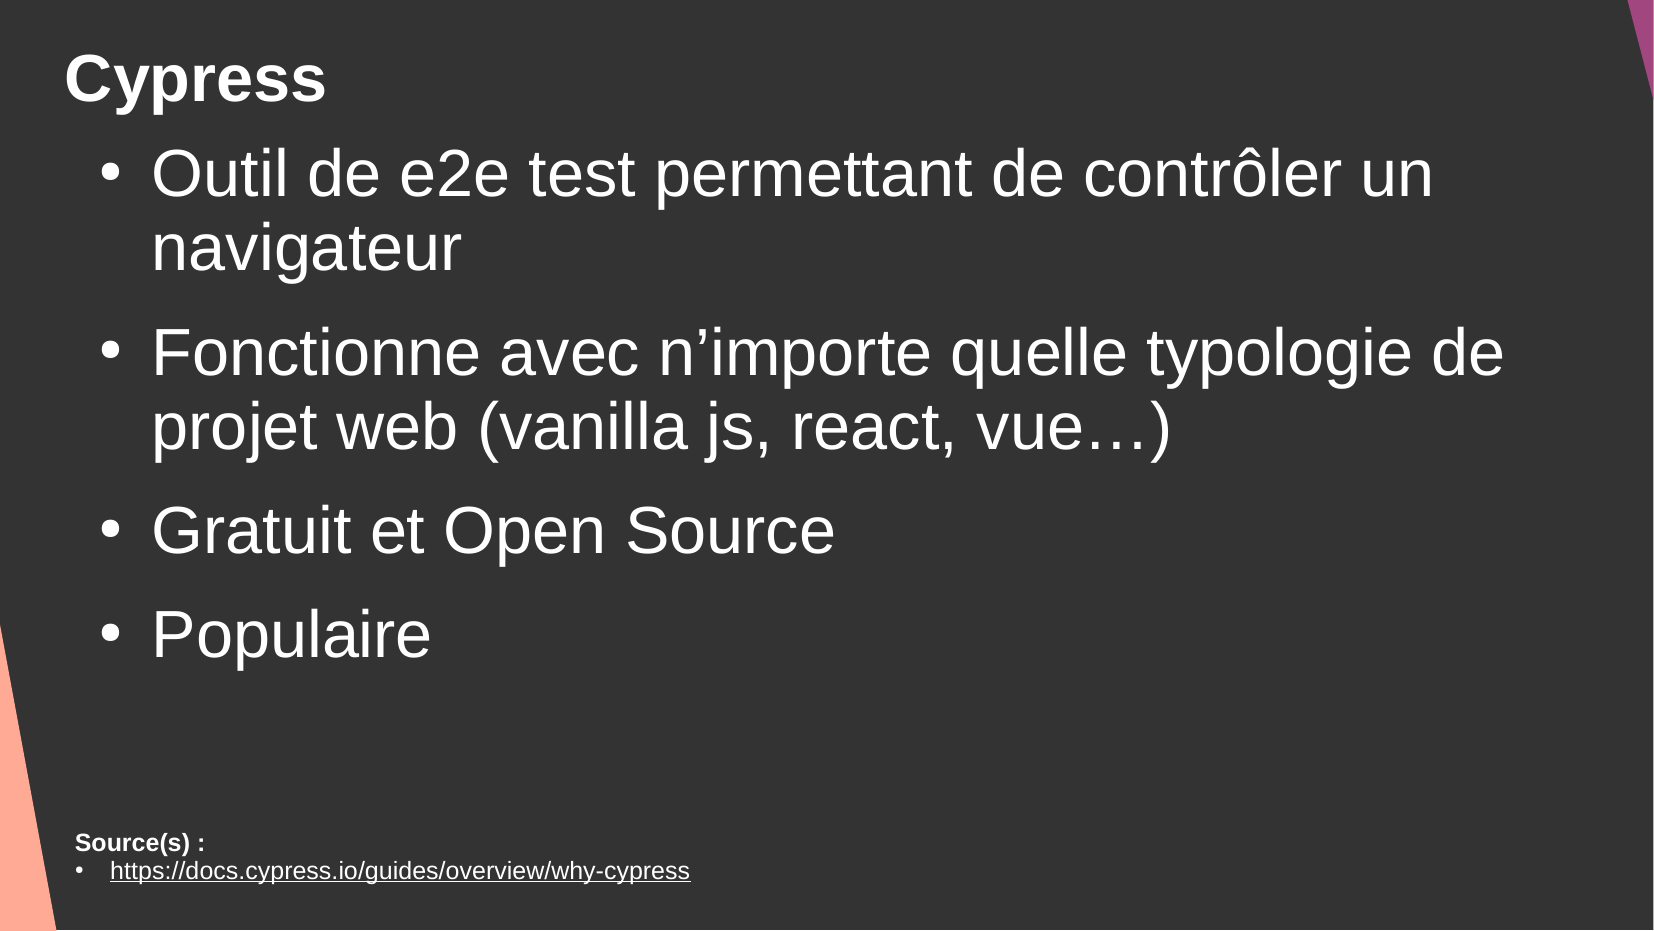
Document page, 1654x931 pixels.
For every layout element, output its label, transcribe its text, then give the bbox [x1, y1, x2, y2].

text_box [0, 624, 57, 931]
text_box [1627, 0, 1654, 103]
text_box Source(s) : https://docs.cypress.io/guides/overview/why-cypress [60, 821, 1546, 906]
list Outil de e2e test permettant de contrôler un navigateur Fonctionne avec n’importe quelle typologie de projet web (vanilla js, react, vue…) Gratuit et Open Source Populaire [80, 135, 1620, 804]
title Cypress [64, 40, 1635, 116]
